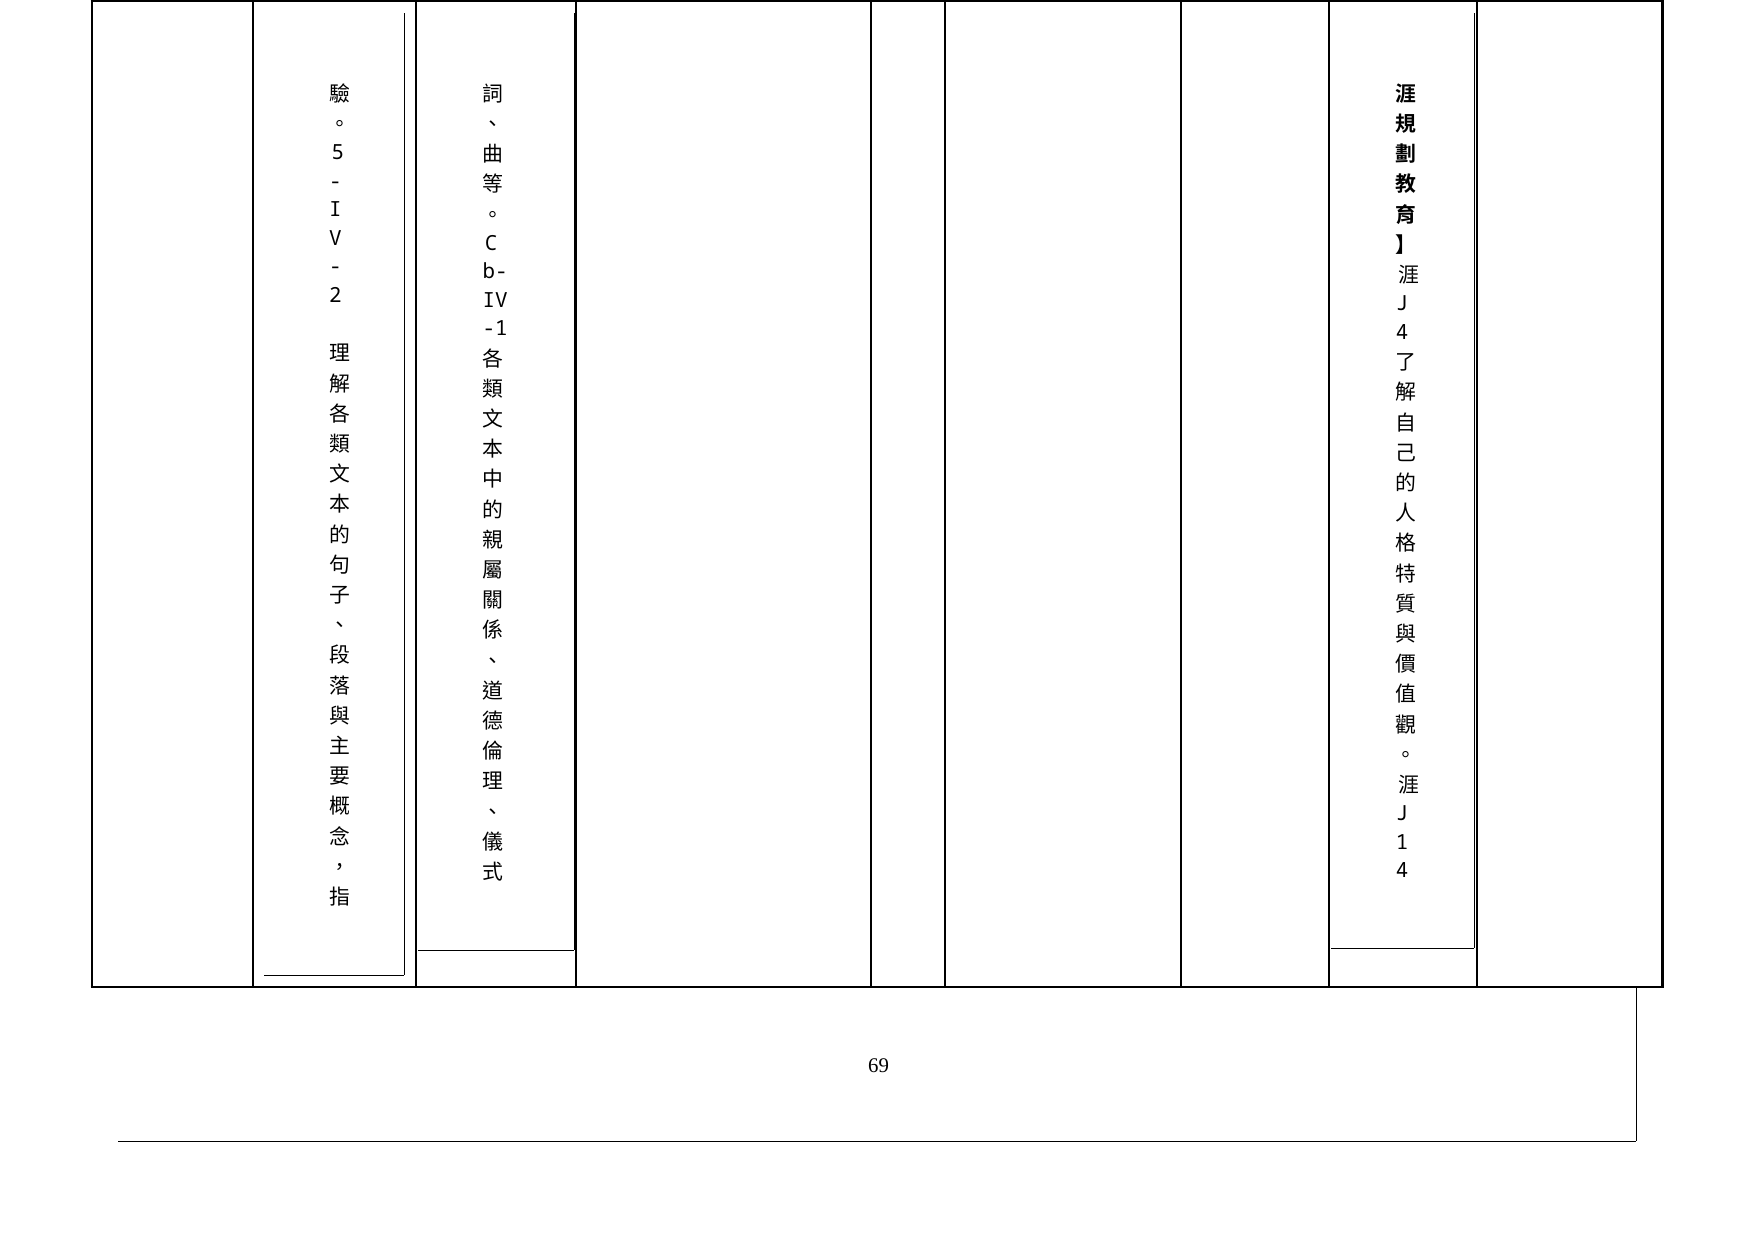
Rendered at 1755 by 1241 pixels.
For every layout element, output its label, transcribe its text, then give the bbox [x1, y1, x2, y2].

table_cell [93, 2, 252, 986]
table_cell 詞、曲等。 Cb-IV-1 各類文本中的親屬關係、道德倫理、儀式 [417, 2, 575, 986]
table_cell 涯規劃教育】 涯J4 了解自己的人格特質與價值觀。 涯J14 [1330, 2, 1476, 986]
table_cell [872, 2, 944, 986]
table_cell 驗。 5-IV-2 理解各類文本的句子、段落與主要概念，指 [254, 2, 415, 986]
table_cell [577, 2, 870, 986]
table_cell [1478, 2, 1661, 986]
table_cell [1182, 2, 1328, 986]
table_cell [946, 2, 1180, 986]
